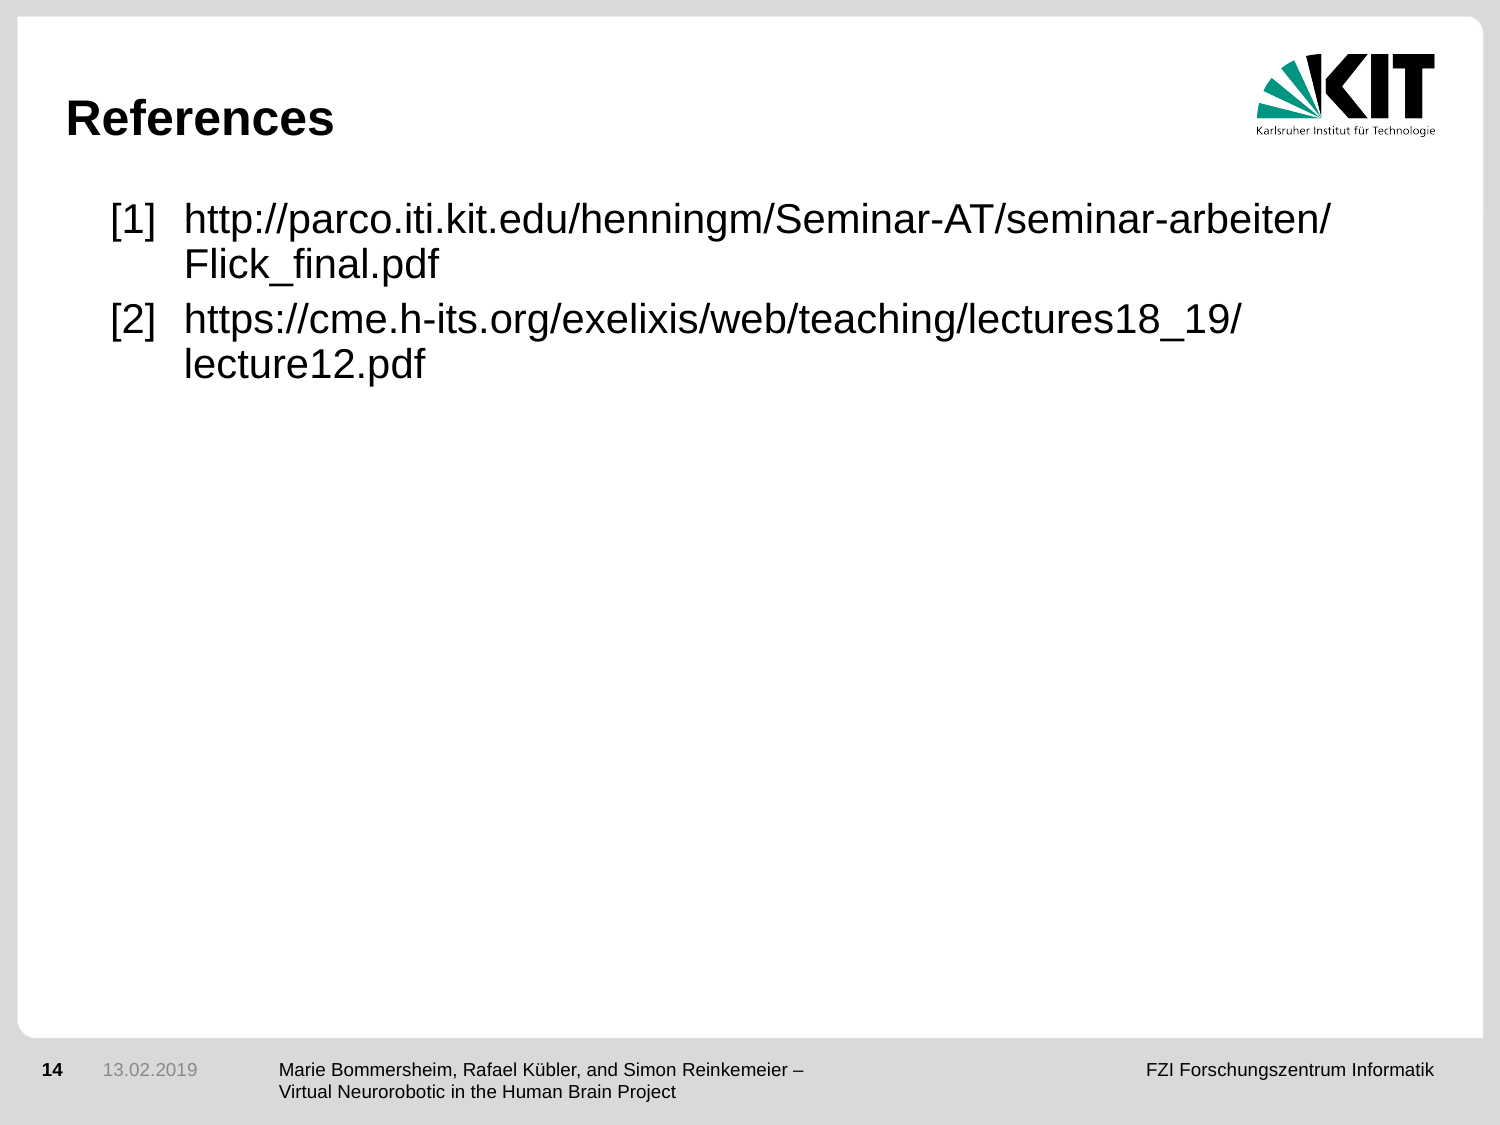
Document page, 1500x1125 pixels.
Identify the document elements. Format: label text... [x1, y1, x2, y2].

list [1] http://parco.iti.kit.edu/henningm/Seminar-AT/seminar-arbeiten/ Flick_final.pdf [2] https://cme.h-its.org/exelixis/web/teaching/lectures18_19/ lecture12.pdf [65, 197, 1435, 1002]
picture [0, 0, 1500, 1125]
title References [65, 64, 1192, 147]
slide_number [41, 1057, 96, 1106]
slide_number 13.02.2019 [102, 1057, 272, 1118]
